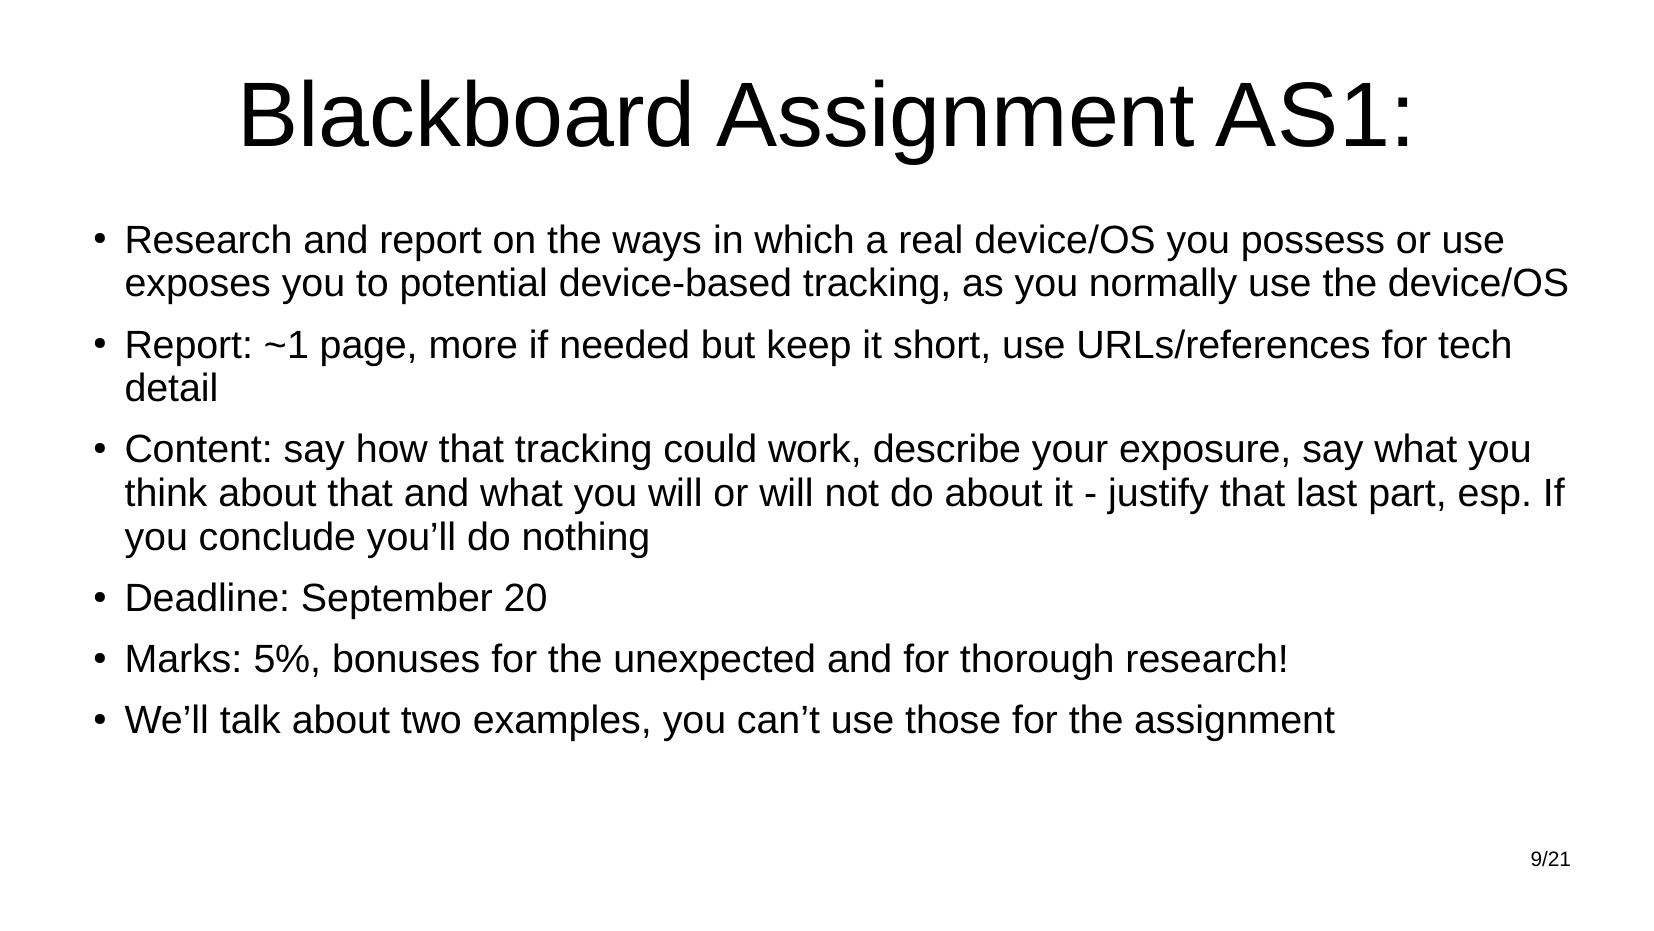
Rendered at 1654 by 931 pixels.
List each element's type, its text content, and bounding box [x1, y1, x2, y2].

title Blackboard Assignment AS1: [82, 37, 1571, 193]
list Research and report on the ways in which a real device/OS you possess or use exposes you to potential device-based tracking, as you normally use the device/OS Report: ~1 page, more if needed but keep it short, use URLs/references for tech detail Content: say how that tracking could work, describe your exposure, say what you think about that and what you will or will not do about it - justify that last part, esp. If you conclude you’ll do nothing Deadline: September 20 Marks: 5%, bonuses for the unexpected and for thorough research! We’ll talk about two examples, you can’t use those for the assignment [82, 217, 1571, 758]
